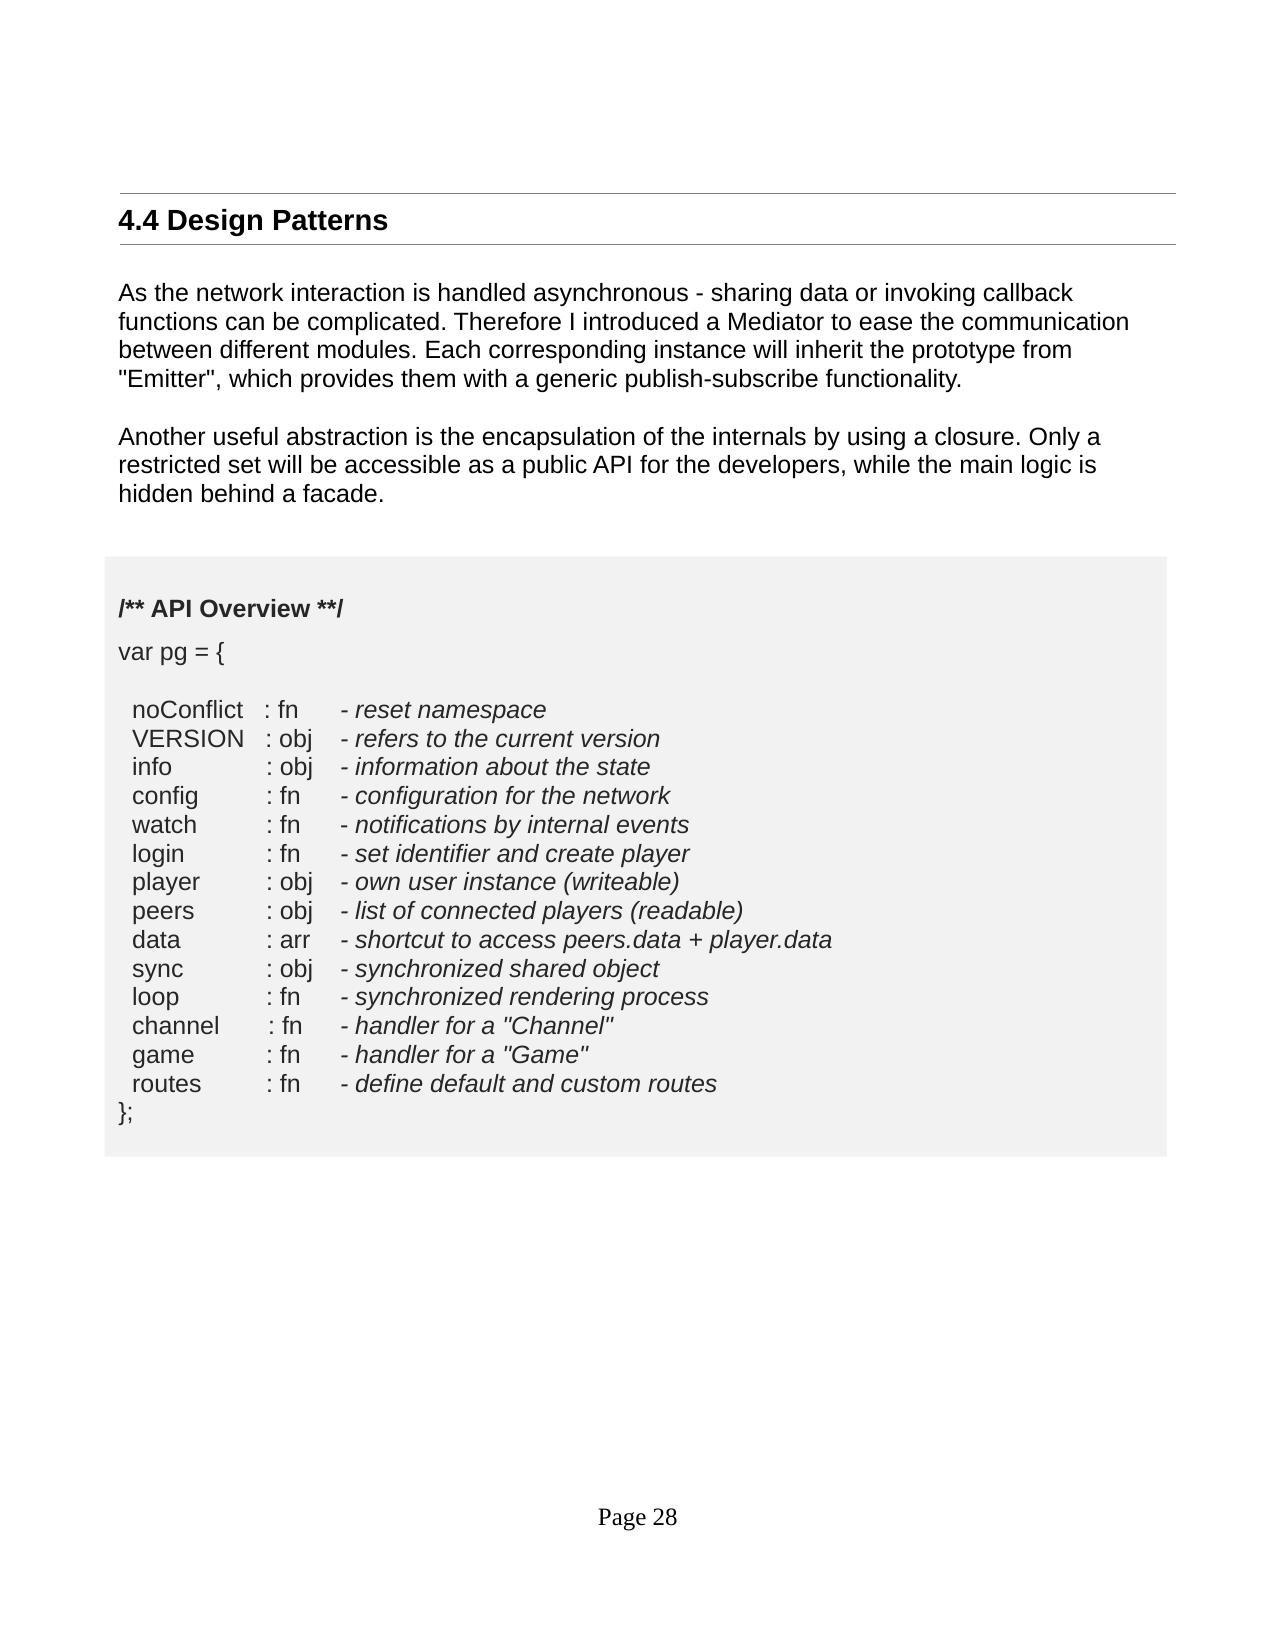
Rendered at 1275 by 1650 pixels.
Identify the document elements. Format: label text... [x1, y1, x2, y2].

text As the network interaction is handled asynchronous - sharing data or invoking callback functions can be complicated. Therefore I introduced a Mediator to ease the communication between different modules. Each corresponding instance will inherit the prototype from "Emitter", which provides them with a generic publish-subscribe functionality. [118, 278, 1157, 393]
text Another useful abstraction is the encapsulation of the internals by using a closure. Only a restricted set will be accessible as a public API for the developers, while the main logic is hidden behind a facade. [118, 422, 1157, 508]
subtitle 4.4 Design Patterns [118, 203, 1157, 237]
